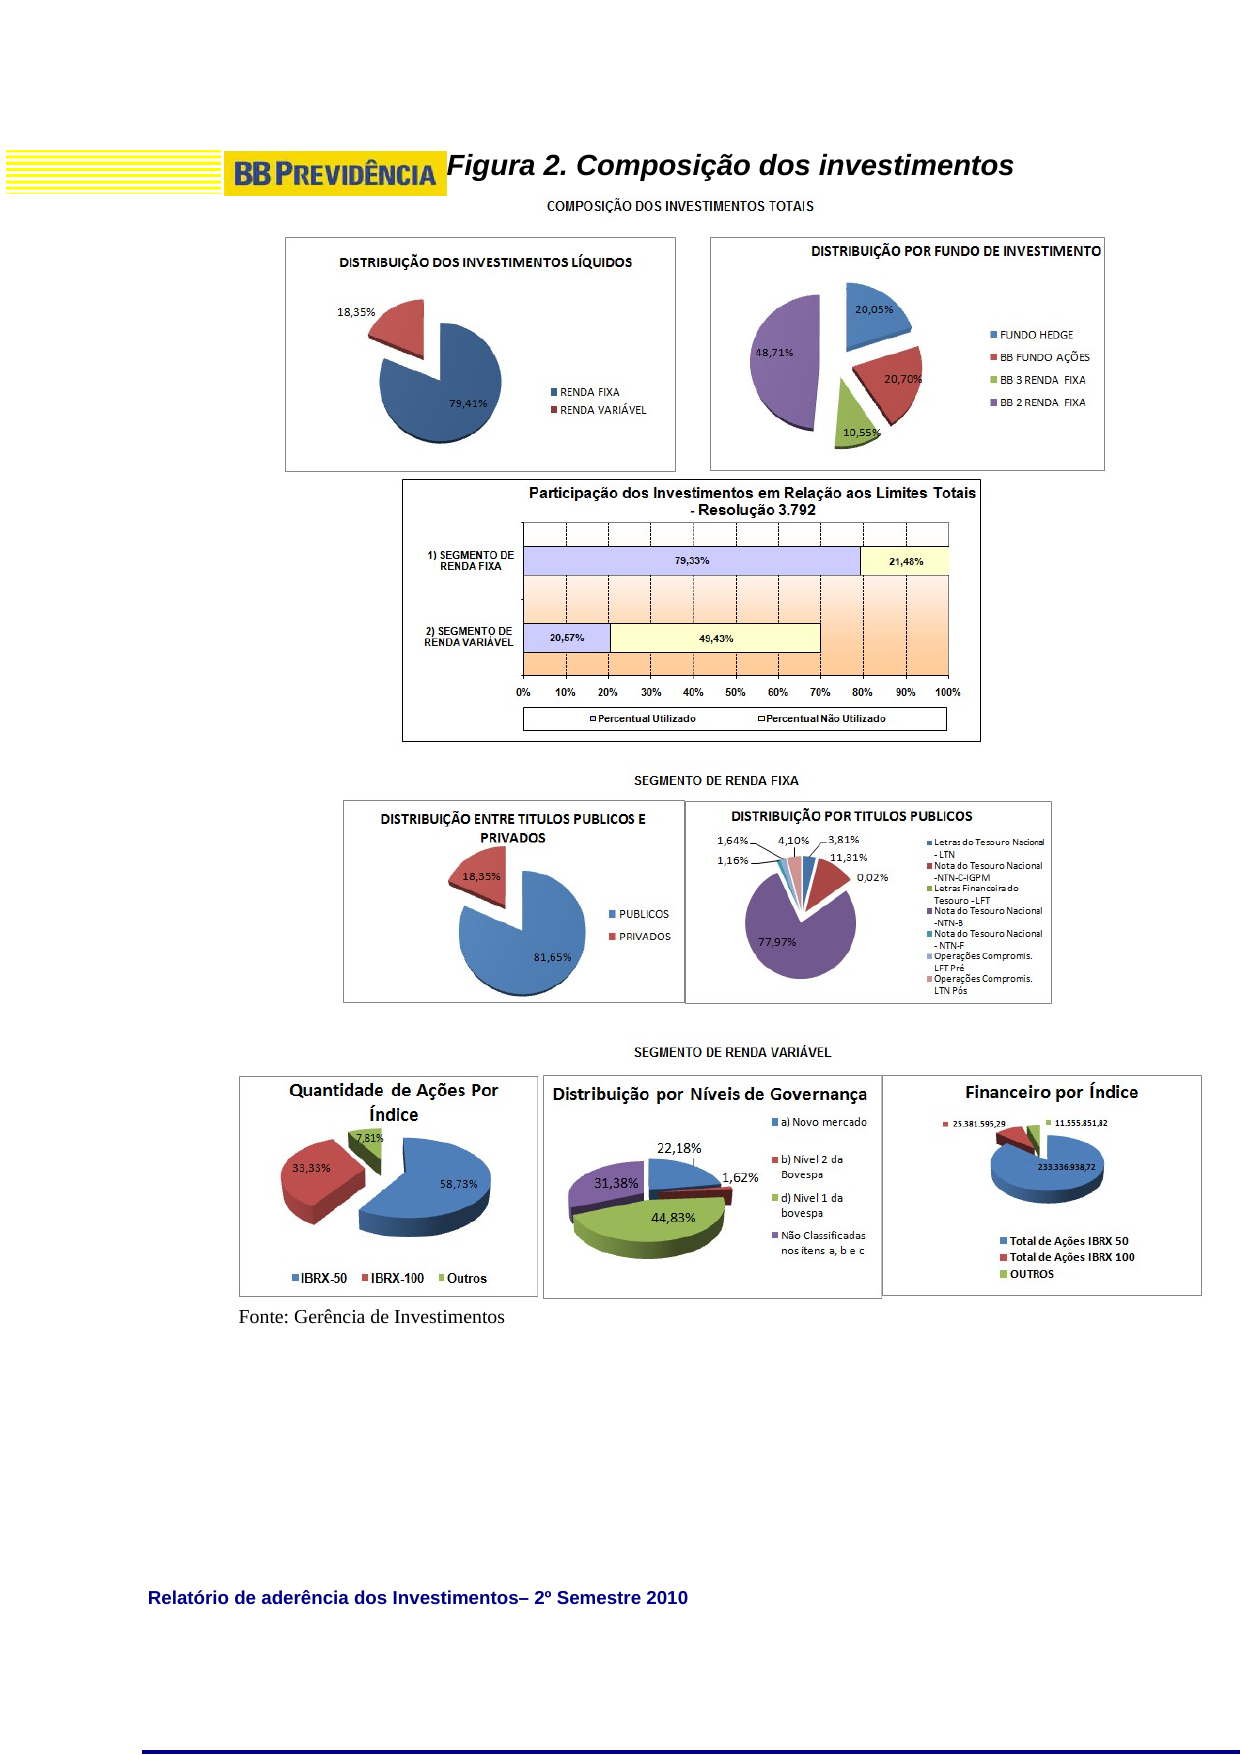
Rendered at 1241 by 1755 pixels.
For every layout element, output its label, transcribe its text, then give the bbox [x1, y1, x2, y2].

text Fonte: Gerência de Investimentos [120, 1306, 1152, 1328]
subtitle Figura 2. Composição dos investimentos [147, 148, 1152, 181]
